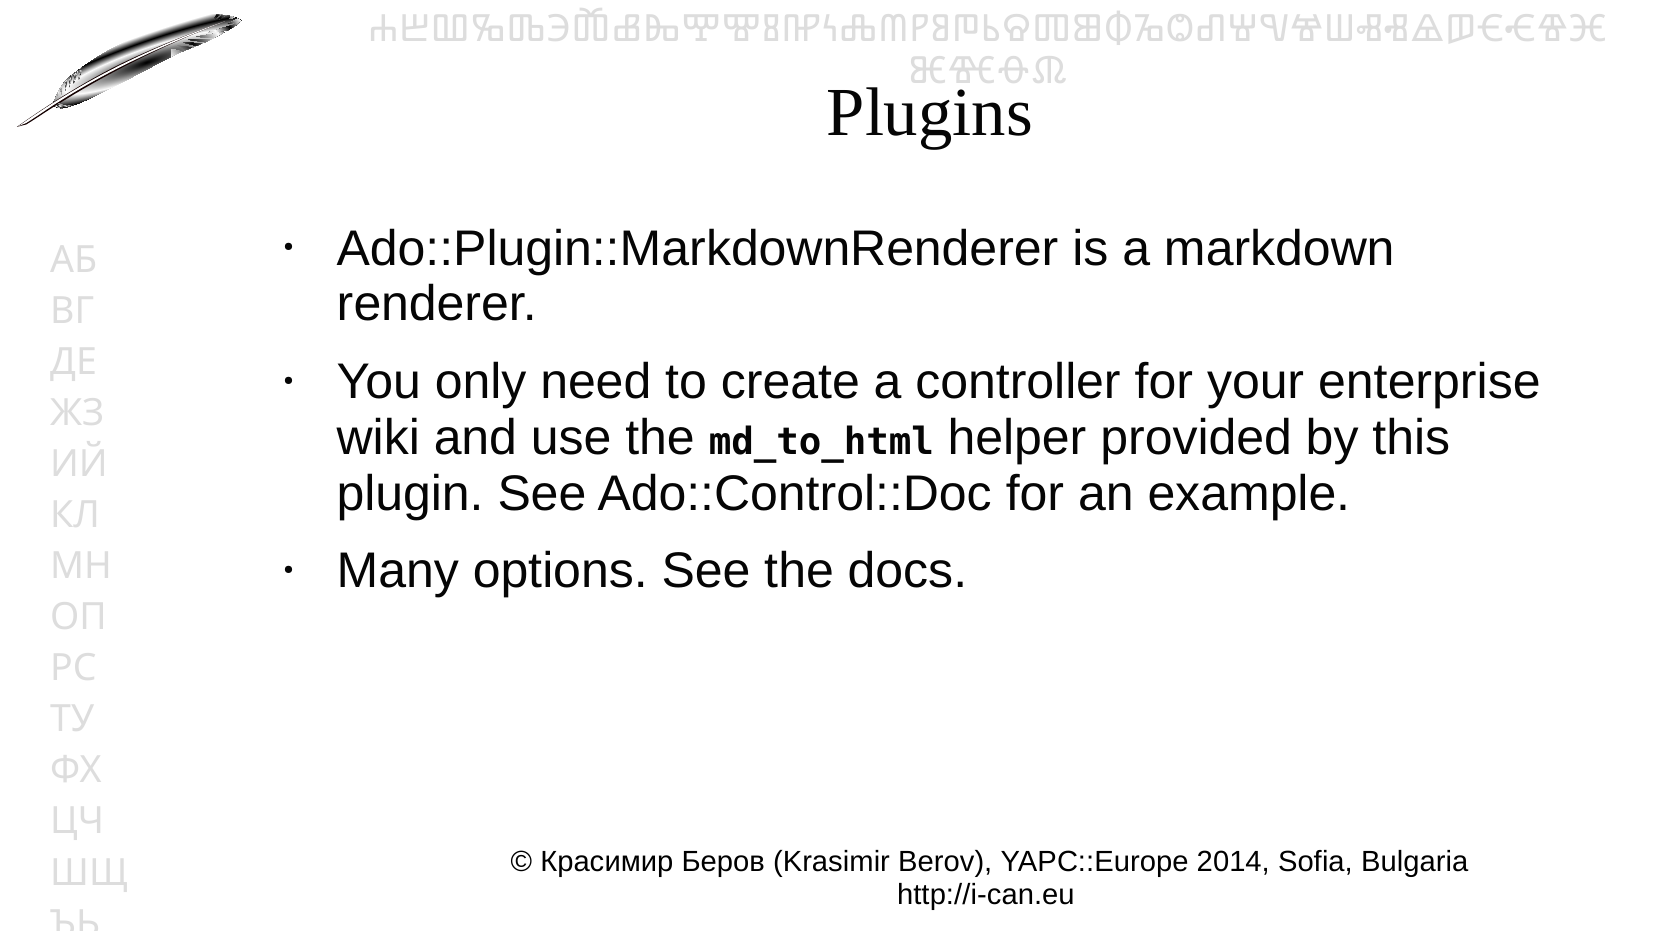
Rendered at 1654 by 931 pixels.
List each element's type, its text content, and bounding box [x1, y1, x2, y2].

title Plugins [265, 35, 1595, 189]
list Ado::Plugin::MarkdownRenderer is a markdown renderer. You only need to create a controller for your enterprise wiki and use the md_to_html helper provided by this plugin. See Ado::Control::Doc for an example. Many options. See the docs. [265, 219, 1595, 760]
